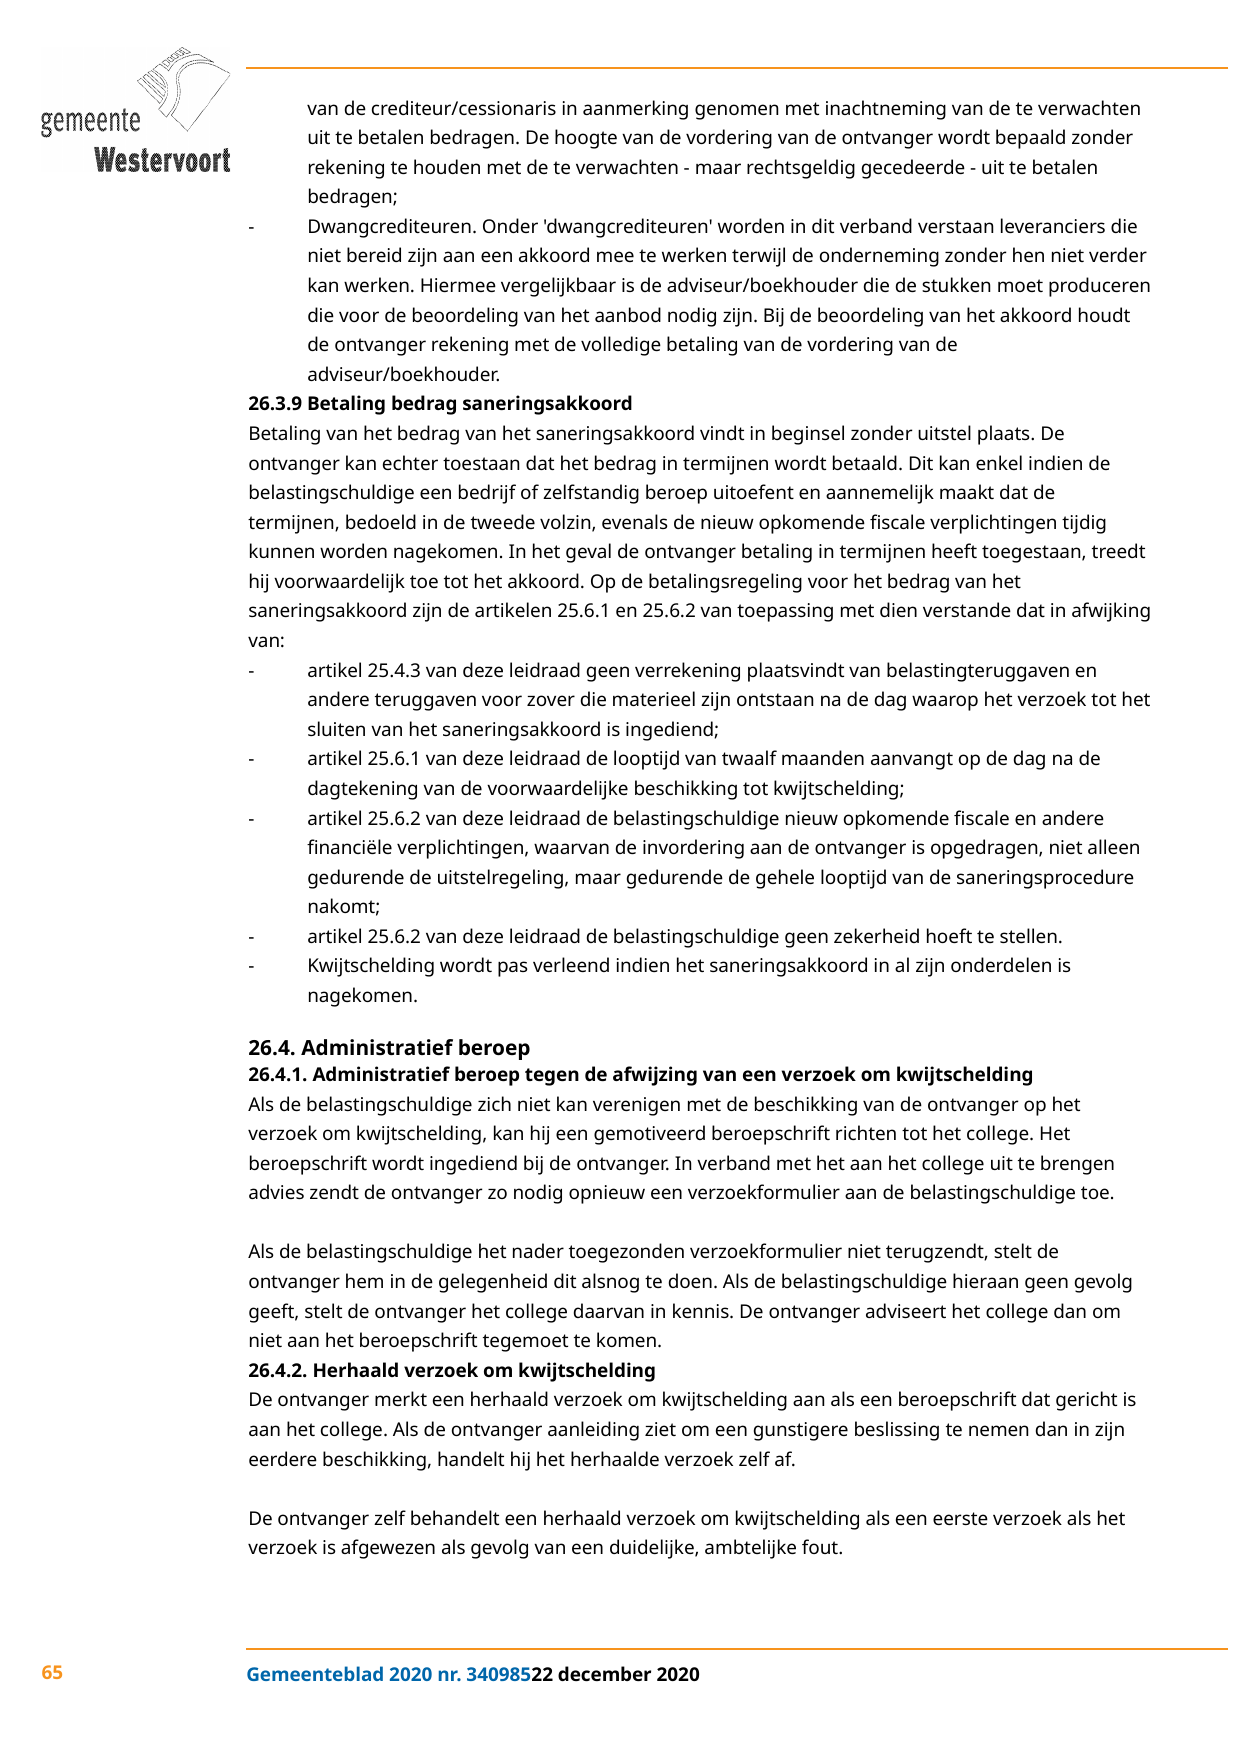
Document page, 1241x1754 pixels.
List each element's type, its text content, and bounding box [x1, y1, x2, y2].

text 26.4.2. Herhaald verzoek om kwijtschelding [248, 1357, 1152, 1383]
list Dwangcrediteuren. Onder 'dwangcrediteuren' worden in dit verband verstaan leveranciers die niet bereid zijn aan een akkoord mee te werken terwijl de onderneming zonder hen niet verder kan werken. Hiermee vergelijkbaar is de adviseur/boekhouder die de stukken moet produceren die voor de beoordeling van het aanbod nodig zijn. Bij de beoordeling van het akkoord houdt de ontvanger rekening met de volledige betaling van de vordering van de adviseur/boekhouder. [248, 213, 1152, 387]
text Als de belastingschuldige het nader toegezonden verzoekformulier niet terugzendt, stelt de ontvanger hem in de gelegenheid dit alsnog te doen. Als de belastingschuldige hieraan geen gevolg geeft, stelt de ontvanger het college daarvan in kennis. De ontvanger adviseert het college dan om niet aan het beroepschrift tegemoet te komen. [248, 1239, 1152, 1353]
text Als de belastingschuldige zich niet kan verenigen met de beschikking van de ontvanger op het verzoek om kwijtschelding, kan hij een gemotiveerd beroepschrift richten tot het college. Het beroepschrift wordt ingediend bij de ontvanger. In verband met het aan het college uit te brengen advies zendt de ontvanger zo nodig opnieuw een verzoekformulier aan de belastingschuldige toe. [248, 1091, 1152, 1205]
list artikel 25.6.2 van deze leidraad de belastingschuldige nieuw opkomende fiscale en andere financiële verplichtingen, waarvan de invordering aan de ontvanger is opgedragen, niet alleen gedurende de uitstelregeling, maar gedurende de gehele looptijd van de saneringsprocedure nakomt; [248, 805, 1152, 919]
list artikel 25.6.1 van deze leidraad de looptijd van twaalf maanden aanvangt op de dag na de dagtekening van de voorwaardelijke beschikking tot kwijtschelding; [248, 746, 1152, 801]
text 26.3.9 Betaling bedrag saneringsakkoord [248, 391, 1152, 416]
text 26.4.1. Administratief beroep tegen de afwijzing van een verzoek om kwijtschelding [248, 1061, 1152, 1087]
list van de crediteur/cessionaris in aanmerking genomen met inachtneming van de te verwachten uit te betalen bedragen. De hoogte van de vordering van de ontvanger wordt bepaald zonder rekening te houden met de te verwachten - maar rechtsgeldig gecedeerde - uit te betalen bedragen; [248, 95, 1152, 209]
list artikel 25.4.3 van deze leidraad geen verrekening plaatsvindt van belastingteruggaven en andere teruggaven voor zover die materieel zijn ontstaan na de dag waarop het verzoek tot het sluiten van het saneringsakkoord is ingediend; [248, 657, 1152, 742]
list artikel 25.6.2 van deze leidraad de belastingschuldige geen zekerheid hoeft te stellen. [248, 923, 1152, 949]
text Betaling van het bedrag van het saneringsakkoord vindt in beginsel zonder uitstel plaats. De ontvanger kan echter toestaan dat het bedrag in termijnen wordt betaald. Dit kan enkel indien de belastingschuldige een bedrijf of zelfstandig beroep uitoefent en aannemelijk maakt dat de termijnen, bedoeld in de tweede volzin, evenals de nieuw opkomende fiscale verplichtingen tijdig kunnen worden nagekomen. In het geval de ontvanger betaling in termijnen heeft toegestaan, treedt hij voorwaardelijk toe tot het akkoord. Op de betalingsregeling voor het bedrag van het saneringsakkoord zijn de artikelen 25.6.1 en 25.6.2 van toepassing met dien verstande dat in afwijking van: [248, 420, 1152, 653]
picture [41, 47, 231, 172]
text De ontvanger zelf behandelt een herhaald verzoek om kwijtschelding als een eerste verzoek als het verzoek is afgewezen als gevolg van een duidelijke, ambtelijke fout. [248, 1505, 1152, 1560]
text 26.4. Administratief beroep [248, 1033, 1152, 1061]
text De ontvanger merkt een herhaald verzoek om kwijtschelding aan als een beroepschrift dat gericht is aan het college. Als de ontvanger aanleiding ziet om een gunstigere beslissing te nemen dan in zijn eerdere beschikking, handelt hij het herhaalde verzoek zelf af. [248, 1387, 1152, 1471]
list Kwijtschelding wordt pas verleend indien het saneringsakkoord in al zijn onderdelen is nagekomen. [248, 953, 1152, 1008]
